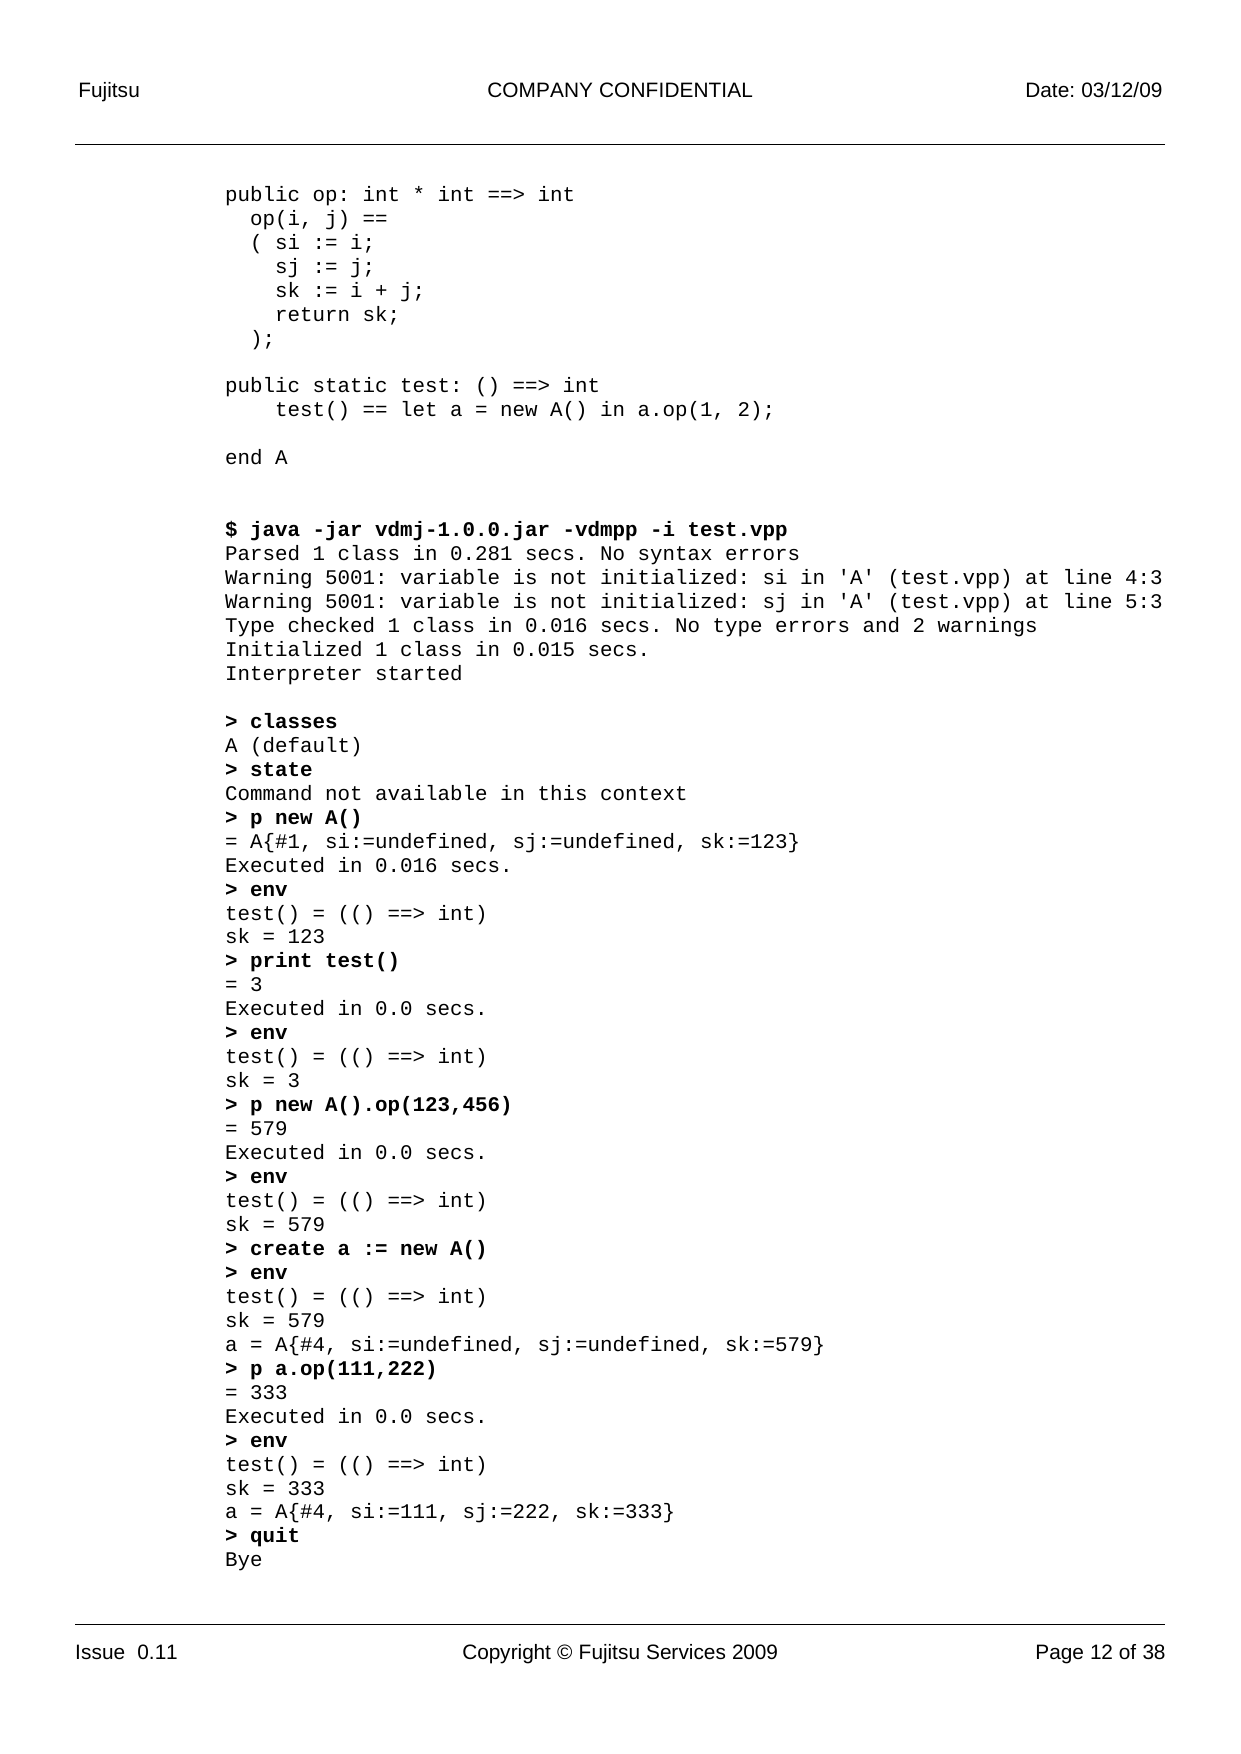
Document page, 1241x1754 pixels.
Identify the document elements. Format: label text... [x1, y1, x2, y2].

text Warning 5001: variable is not initialized: si in 'A' (test.vpp) at line 4:3 [225, 567, 1165, 591]
text > quit [225, 1525, 1165, 1549]
text $ java -jar vdmj-1.0.0.jar -vdmpp -i test.vpp [225, 519, 1165, 543]
text Executed in 0.0 secs. [225, 1406, 1165, 1429]
text = 579 [225, 1118, 1165, 1142]
text sk := i + j; [225, 279, 1165, 303]
text > env [225, 1022, 1165, 1046]
text sk = 579 [225, 1214, 1165, 1238]
text > env [225, 1262, 1165, 1286]
text test() = (() ==> int) [225, 1190, 1165, 1214]
text > create a := new A() [225, 1238, 1165, 1262]
text > p new A().op(123,456) [225, 1094, 1165, 1118]
text > p a.op(111,222) [225, 1358, 1165, 1382]
text test() = (() ==> int) [225, 1286, 1165, 1310]
text Parsed 1 class in 0.281 secs. No syntax errors [225, 543, 1165, 567]
text = 3 [225, 974, 1165, 998]
text > env [225, 1429, 1165, 1453]
text > env [225, 878, 1165, 902]
text end A [225, 447, 1165, 471]
text Initialized 1 class in 0.015 secs. [225, 639, 1165, 663]
text > print test() [225, 950, 1165, 974]
text Interpreter started [225, 663, 1165, 687]
text ( si := i; [225, 232, 1165, 256]
text sk = 579 [225, 1310, 1165, 1334]
text > p new A() [225, 807, 1165, 831]
text Warning 5001: variable is not initialized: sj in 'A' (test.vpp) at line 5:3 [225, 591, 1165, 615]
text = 333 [225, 1382, 1165, 1406]
text > classes [225, 711, 1165, 735]
text > env [225, 1166, 1165, 1190]
text sj := j; [225, 256, 1165, 279]
text sk = 333 [225, 1477, 1165, 1501]
text ); [225, 327, 1165, 351]
text Executed in 0.0 secs. [225, 1142, 1165, 1166]
text A (default) [225, 735, 1165, 759]
text sk = 3 [225, 1070, 1165, 1094]
text Type checked 1 class in 0.016 secs. No type errors and 2 warnings [225, 615, 1165, 639]
text sk = 123 [225, 926, 1165, 950]
text a = A{#4, si:=111, sj:=222, sk:=333} [225, 1501, 1165, 1525]
text Bye [225, 1549, 1165, 1573]
text op(i, j) == [225, 208, 1165, 232]
text public static test: () ==> int [225, 375, 1165, 399]
text return sk; [225, 303, 1165, 327]
text Command not available in this context [225, 783, 1165, 807]
text public op: int * int ==> int [225, 184, 1165, 208]
text test() == let a = new A() in a.op(1, 2); [225, 399, 1165, 423]
text = A{#1, si:=undefined, sj:=undefined, sk:=123} [225, 831, 1165, 854]
text > state [225, 759, 1165, 783]
text test() = (() ==> int) [225, 1046, 1165, 1070]
text Executed in 0.016 secs. [225, 854, 1165, 878]
text test() = (() ==> int) [225, 902, 1165, 926]
text test() = (() ==> int) [225, 1453, 1165, 1477]
text Executed in 0.0 secs. [225, 998, 1165, 1022]
text a = A{#4, si:=undefined, sj:=undefined, sk:=579} [225, 1334, 1165, 1358]
